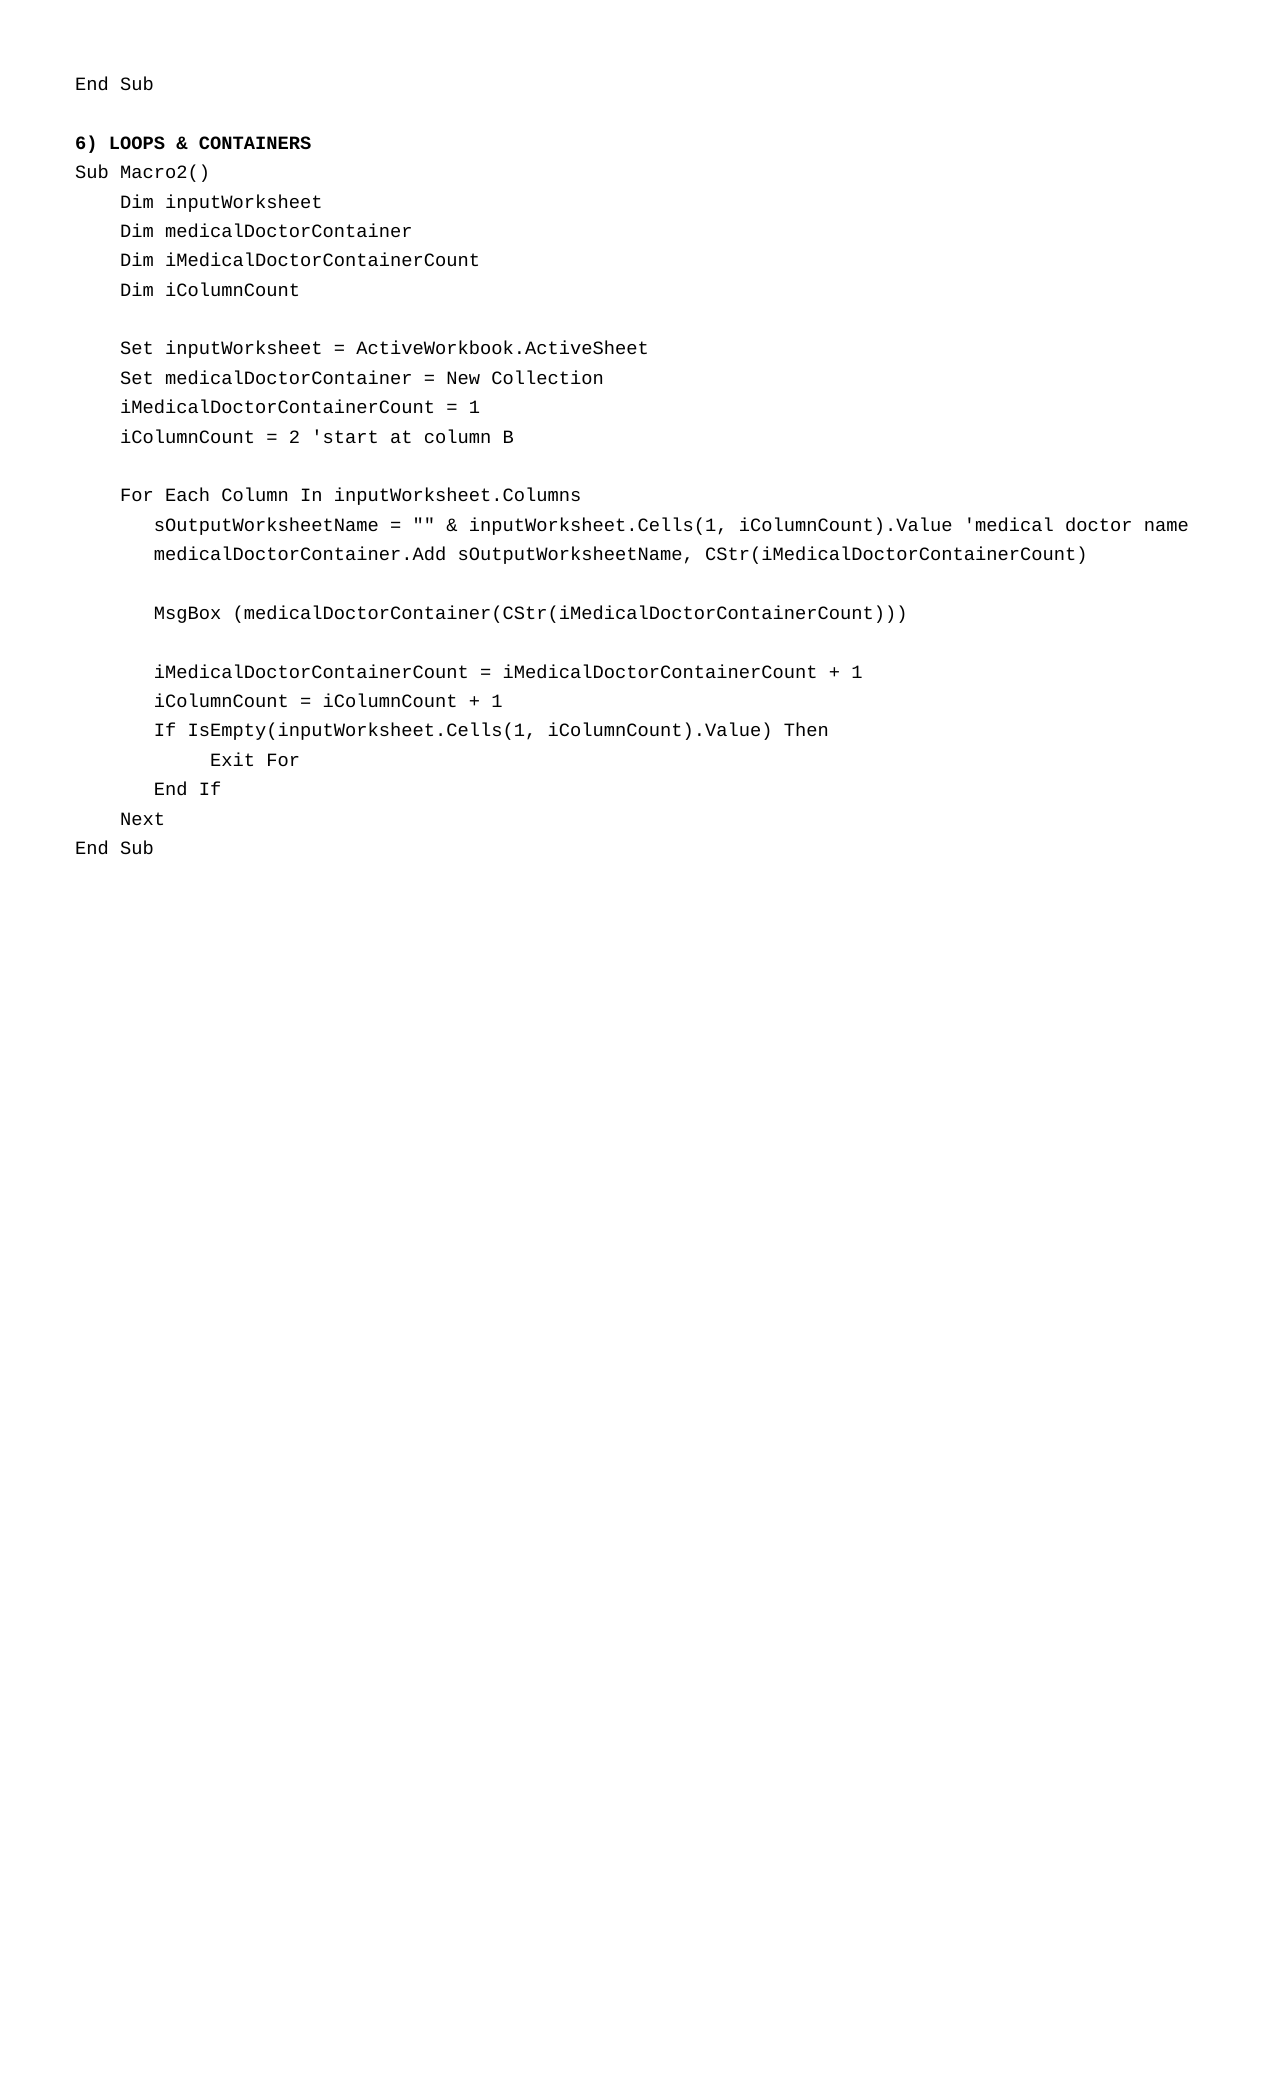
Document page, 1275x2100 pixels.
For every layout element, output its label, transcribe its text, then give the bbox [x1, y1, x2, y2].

text Dim iMedicalDoctorContainerCount [75, 251, 1200, 272]
text For Each Column In inputWorksheet.Columns [75, 486, 1200, 507]
text iMedicalDoctorContainerCount = 1 [75, 398, 1200, 419]
text iColumnCount = iColumnCount + 1 [75, 692, 1200, 713]
text iColumnCount = 2 'start at column B [75, 427, 1200, 449]
text Sub Macro2() [75, 163, 1200, 184]
text sOutputWorksheetName = "" & inputWorksheet.Cells(1, iColumnCount).Value 'medical doctor name [75, 516, 1200, 537]
text MsgBox (medicalDoctorContainer(CStr(iMedicalDoctorContainerCount))) [75, 604, 1200, 625]
text End Sub [75, 75, 1200, 96]
text 6) LOOPS & CONTAINERS [75, 134, 1200, 155]
text Set inputWorksheet = ActiveWorkbook.ActiveSheet [75, 339, 1200, 361]
text If IsEmpty(inputWorksheet.Cells(1, iColumnCount).Value) Then [75, 721, 1200, 742]
text Set medicalDoctorContainer = New Collection [75, 369, 1200, 390]
text medicalDoctorContainer.Add sOutputWorksheetName, CStr(iMedicalDoctorContainerCount) [75, 545, 1200, 566]
text Next [75, 809, 1200, 831]
text End Sub [75, 839, 1200, 860]
text iMedicalDoctorContainerCount = iMedicalDoctorContainerCount + 1 [75, 662, 1200, 684]
text Dim iColumnCount [75, 281, 1200, 302]
text Exit For [75, 751, 1200, 772]
text Dim inputWorksheet [75, 192, 1200, 214]
text Dim medicalDoctorContainer [75, 222, 1200, 243]
text End If [75, 780, 1200, 801]
